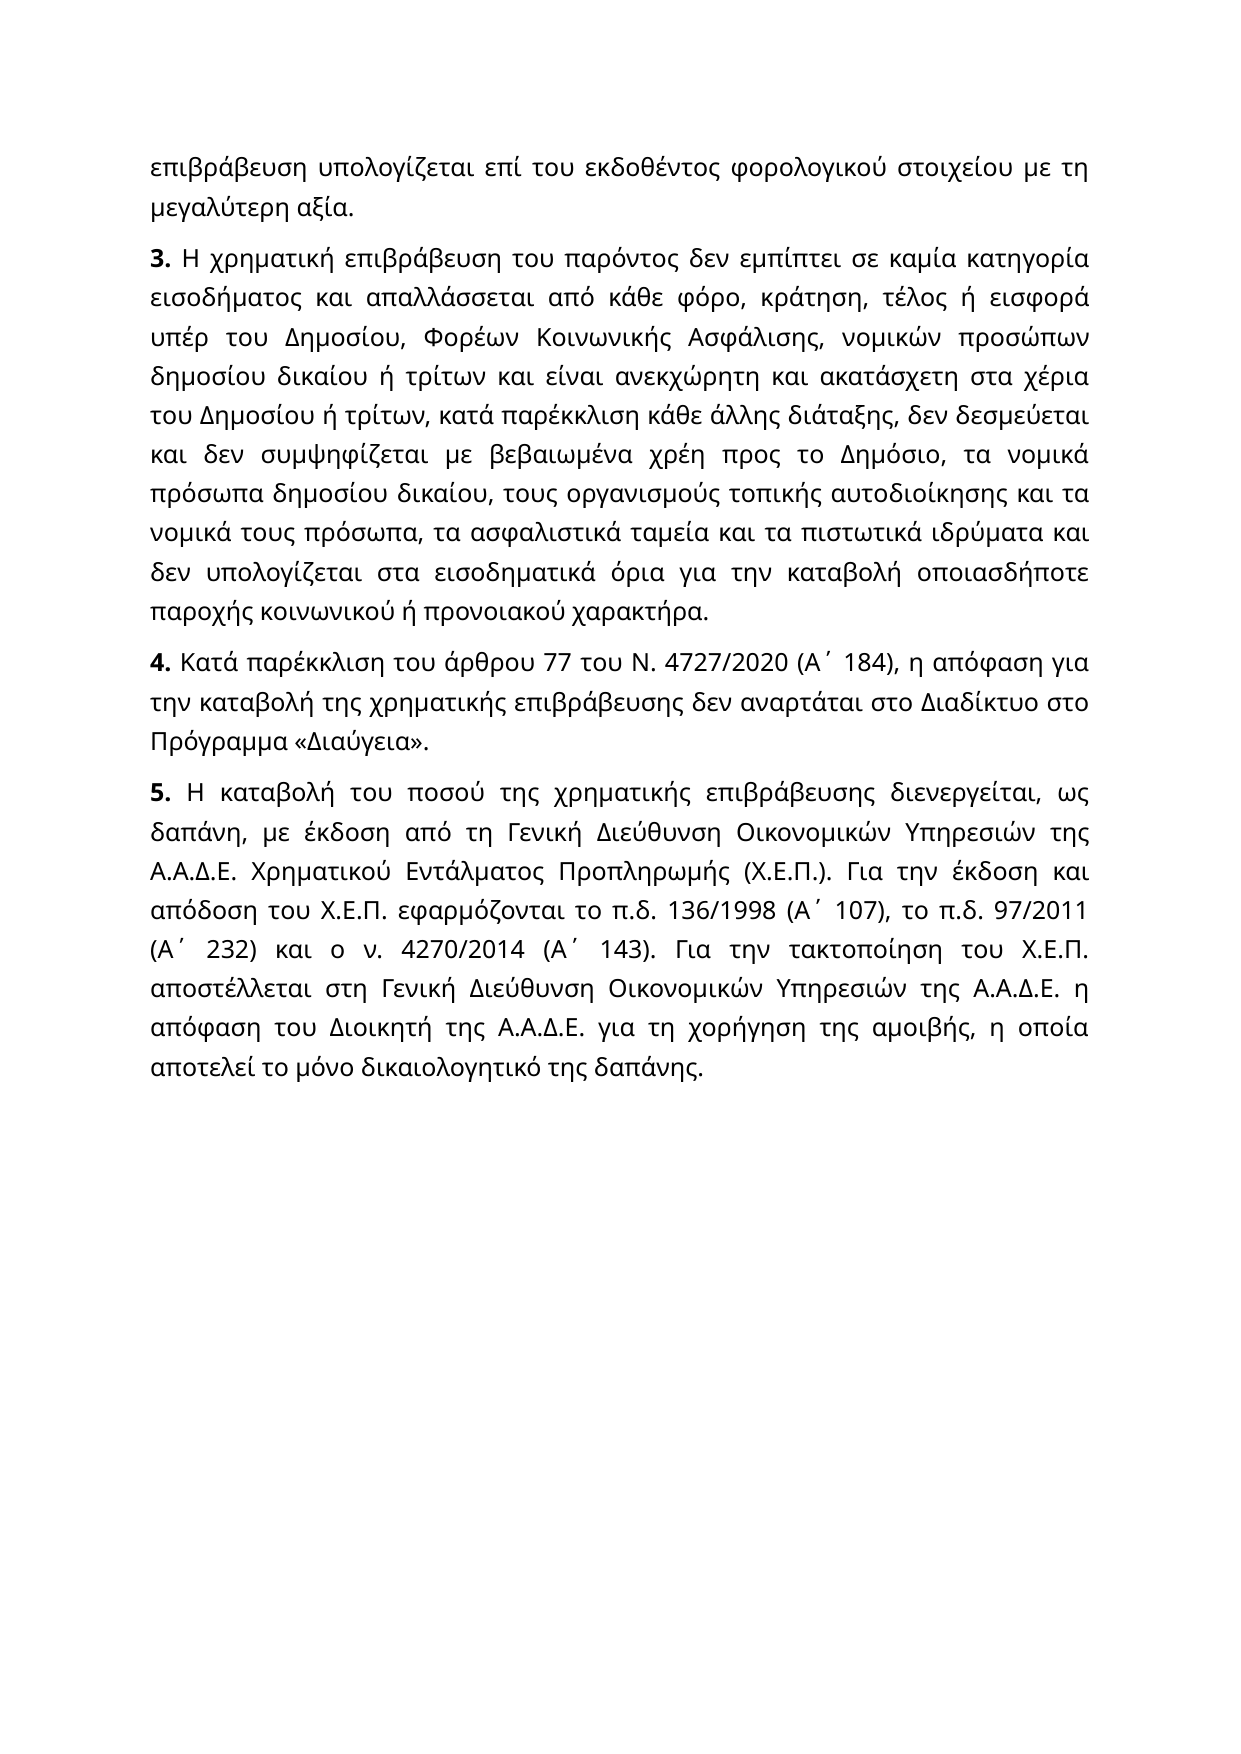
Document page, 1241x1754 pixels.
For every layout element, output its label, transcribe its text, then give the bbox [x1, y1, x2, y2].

text 3. Η χρηματική επιβράβευση του παρόντος δεν εμπίπτει σε καμία κατηγορία εισοδήματος και απαλλάσσεται από κάθε φόρο, κράτηση, τέλος ή εισφορά υπέρ του Δημοσίου, Φορέων Κοινωνικής Ασφάλισης, νομικών προσώπων δημοσίου δικαίου ή τρίτων και είναι ανεκχώρητη και ακατάσχετη στα χέρια του Δημοσίου ή τρίτων, κατά παρέκκλιση κάθε άλλης διάταξης, δεν δεσμεύεται και δεν συμψηφίζεται με βεβαιωμένα χρέη προς το Δημόσιο, τα νομικά πρόσωπα δημοσίου δικαίου, τους οργανισμούς τοπικής αυτοδιοίκησης και τα νομικά τους πρόσωπα, τα ασφαλιστικά ταμεία και τα πιστωτικά ιδρύματα και δεν υπολογίζεται στα εισοδηματικά όρια για την καταβολή οποιασδήποτε παροχής κοινωνικού ή προνοιακού χαρακτήρα. [150, 241, 1090, 627]
text 4. Κατά παρέκκλιση του άρθρου 77 του Ν. 4727/2020 (Α΄ 184), η απόφαση για την καταβολή της χρηματικής επιβράβευσης δεν αναρτάται στο Διαδίκτυο στο Πρόγραμμα «Διαύγεια». [150, 645, 1090, 757]
text 5. Η καταβολή του ποσού της χρηματικής επιβράβευσης διενεργείται, ως δαπάνη, με έκδοση από τη Γενική Διεύθυνση Οικονομικών Υπηρεσιών της Α.Α.Δ.Ε. Χρηματικού Εντάλματος Προπληρωμής (Χ.Ε.Π.). Για την έκδοση και απόδοση του Χ.Ε.Π. εφαρμόζονται το π.δ. 136/1998 (Α΄ 107), το π.δ. 97/2011 (Α΄ 232) και ο ν. 4270/2014 (Α΄ 143). Για την τακτοποίηση του Χ.Ε.Π. αποστέλλεται στη Γενική Διεύθυνση Οικονομικών Υπηρεσιών της Α.Α.Δ.Ε. η απόφαση του Διοικητή της Α.Α.Δ.Ε. για τη χορήγηση της αμοιβής, η οποία αποτελεί το μόνο δικαιολογητικό της δαπάνης. [150, 775, 1090, 1083]
text επιβράβευση υπολογίζεται επί του εκδοθέντος φορολογικού στοιχείου με τη μεγαλύτερη αξία. [150, 150, 1090, 223]
